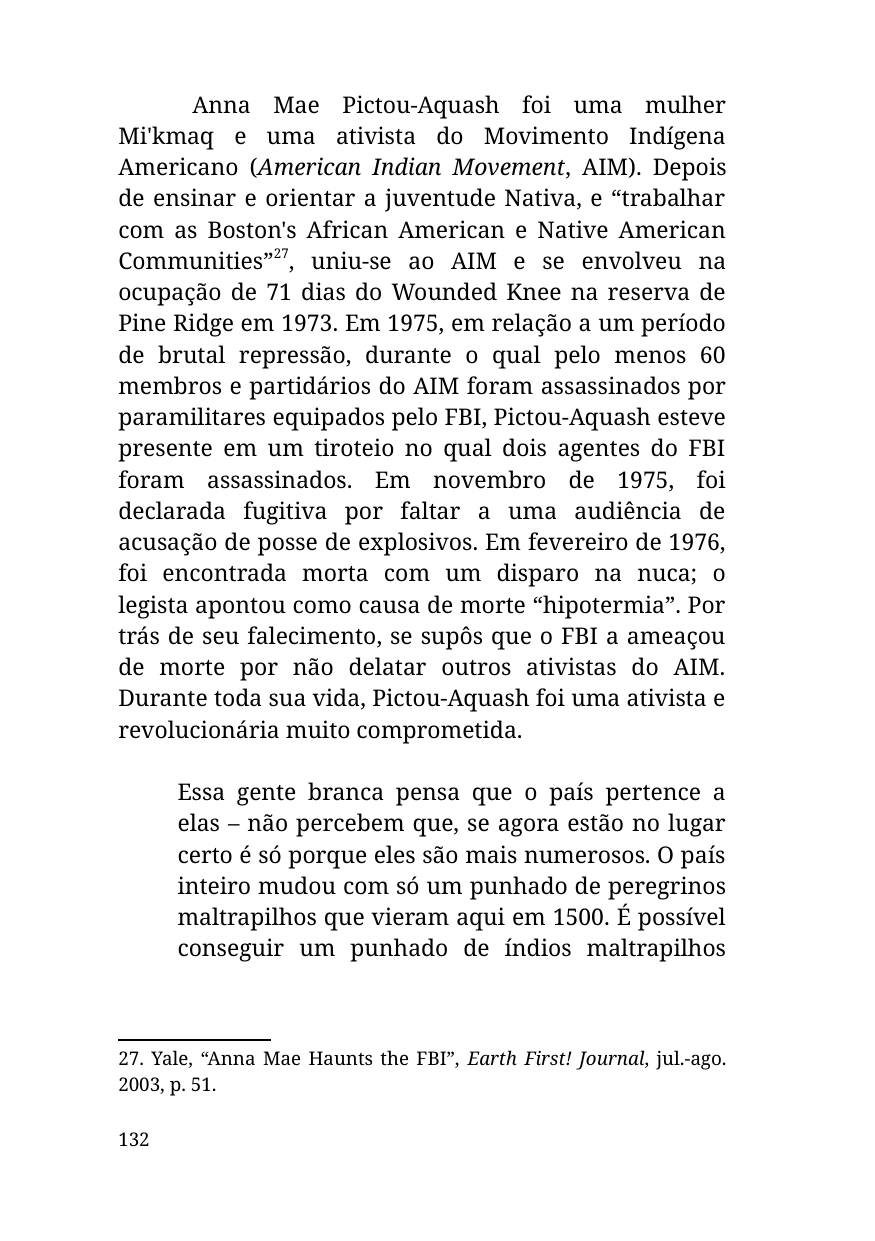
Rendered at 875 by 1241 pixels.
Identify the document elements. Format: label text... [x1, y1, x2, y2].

text . Yale, “Anna Mae Haunts the FBI”, Earth First! Journal, jul.-ago. 2003, p. 51. [118, 1046, 726, 1097]
text Anna Mae Pictou-Aquash foi uma mulher Mi'kmaq e uma ativista do Movimento Indígena Americano (American Indian Movement, AIM). Depois de ensinar e orientar a juventude Nativa, e “trabalhar com as Boston's African American e Native American Communities”, uniu-se ao AIM e se envolveu na ocupação de 71 dias do Wounded Knee na reserva de Pine Ridge em 1973. Em 1975, em relação a um período de brutal repressão, durante o qual pelo menos 60 membros e partidários do AIM foram assassinados por paramilitares equipados pelo FBI, Pictou-Aquash esteve presente em um tiroteio no qual dois agentes do FBI foram assassinados. Em novembro de 1975, foi declarada fugitiva por faltar a uma audiência de acusação de posse de explosivos. Em fevereiro de 1976, foi encontrada morta com um disparo na nuca; o legista apontou como causa de morte “hipotermia”. Por trás de seu falecimento, se supôs que o FBI a ameaçou de morte por não delatar outros ativistas do AIM. Durante toda sua vida, Pictou-Aquash foi uma ativista e revolucionária muito comprometida. [118, 88, 726, 745]
list Essa gente branca pensa que o país pertence a elas – não percebem que, se agora estão no lugar certo é só porque eles são mais numerosos. O país inteiro mudou com só um punhado de peregrinos maltrapilhos que vieram aqui em 1500. É possível conseguir um punhado de índios maltrapilhos [177, 776, 726, 963]
